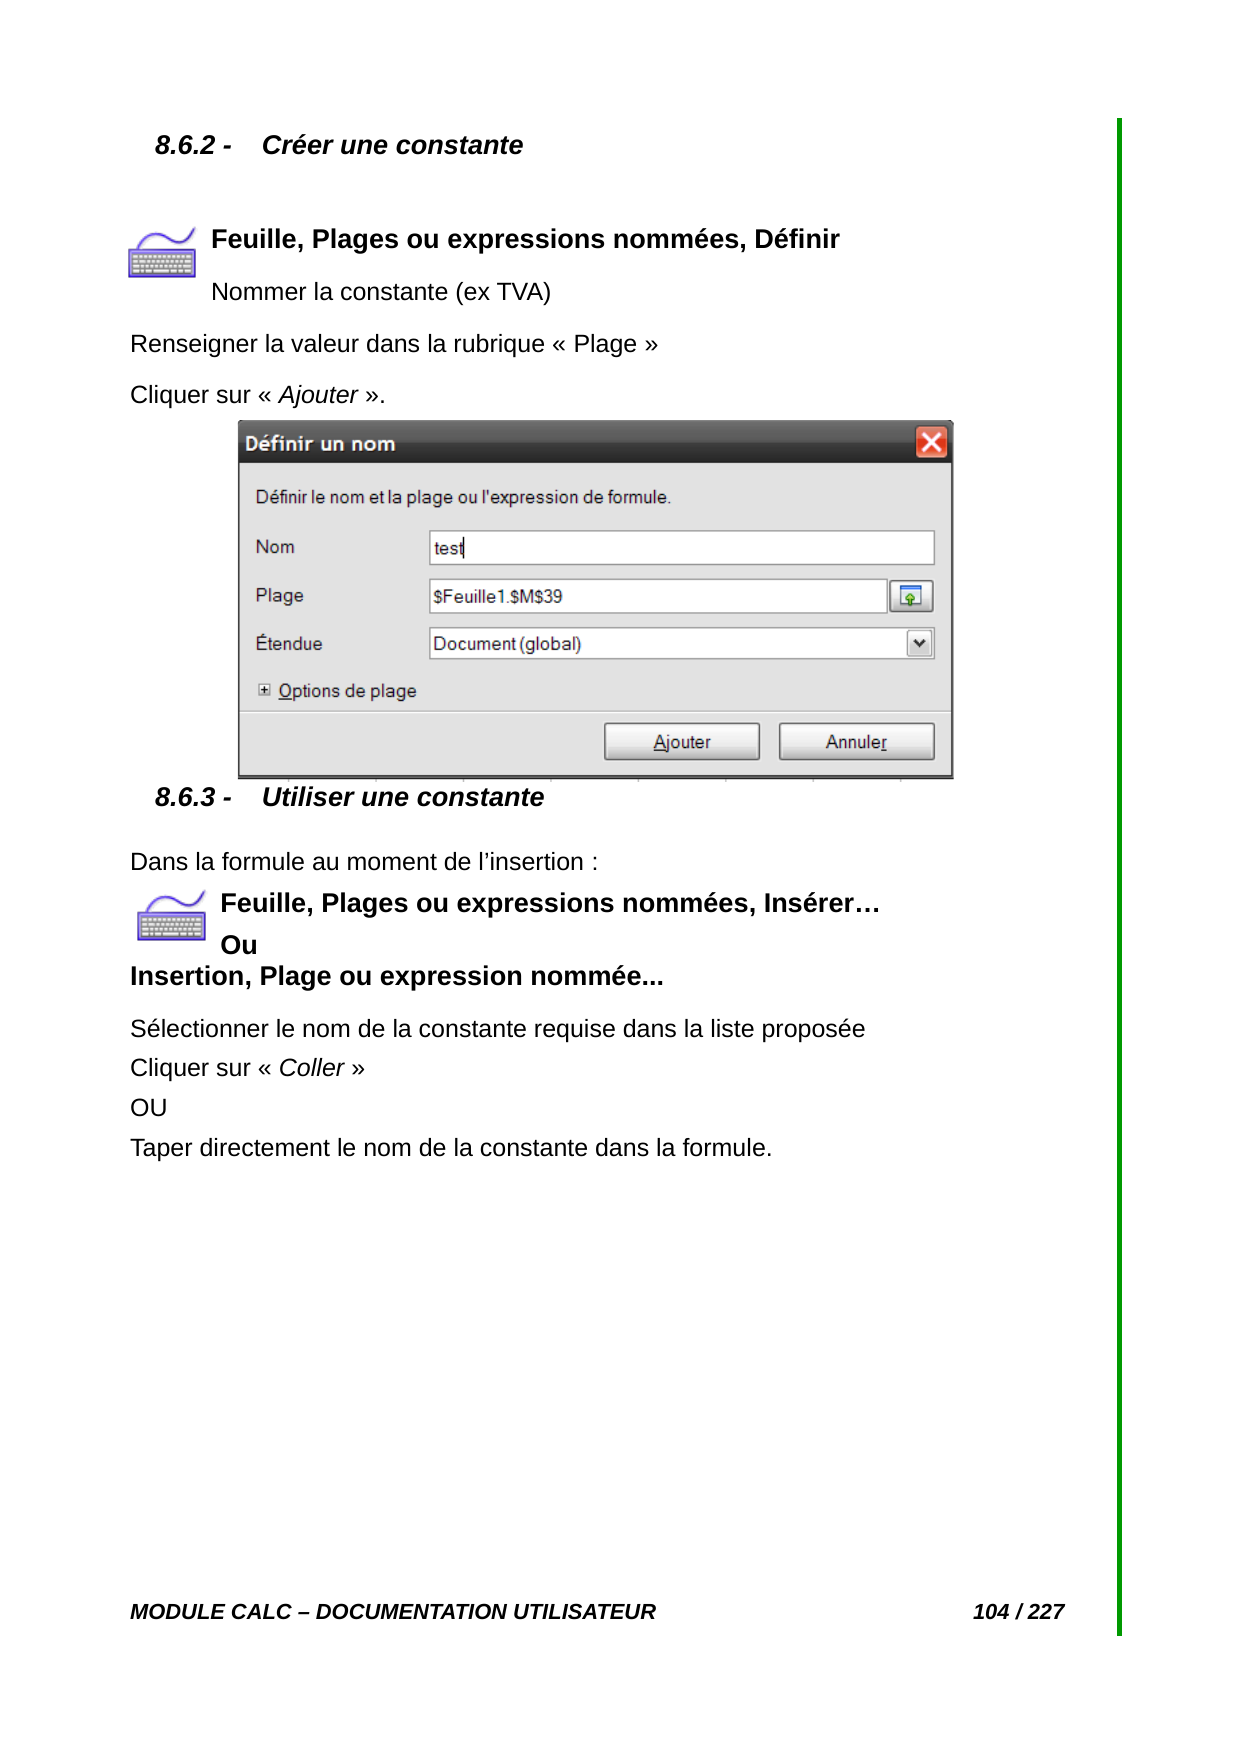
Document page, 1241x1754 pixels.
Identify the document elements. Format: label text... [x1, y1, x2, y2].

subtitle Créer une constante [155, 130, 1105, 160]
picture [133, 879, 209, 955]
text Cliquer sur « Coller » [130, 1054, 1105, 1082]
text Renseigner la valeur dans la rubrique « Plage » [130, 330, 1105, 358]
picture [237, 420, 954, 782]
text Nommer la constante (ex TVA) [130, 278, 1105, 306]
text Feuille, Plages ou expressions nommées, Définir [199, 224, 1105, 254]
text Ou [130, 930, 1105, 961]
text OU [130, 1094, 1105, 1122]
text Insertion, Plage ou expression nommée... [130, 961, 1105, 991]
text Taper directement le nom de la constante dans la formule. [130, 1133, 1105, 1161]
text Cliquer sur « Ajouter ». [130, 381, 1105, 409]
text Feuille, Plages ou expressions nommées, Insérer… [209, 888, 1105, 918]
text Sélectionner le nom de la constante requise dans la liste proposée [130, 1014, 1105, 1042]
picture [124, 216, 199, 292]
text Dans la formule au moment de l’insertion : [130, 848, 1105, 876]
subtitle Utiliser une constante [155, 782, 1105, 812]
